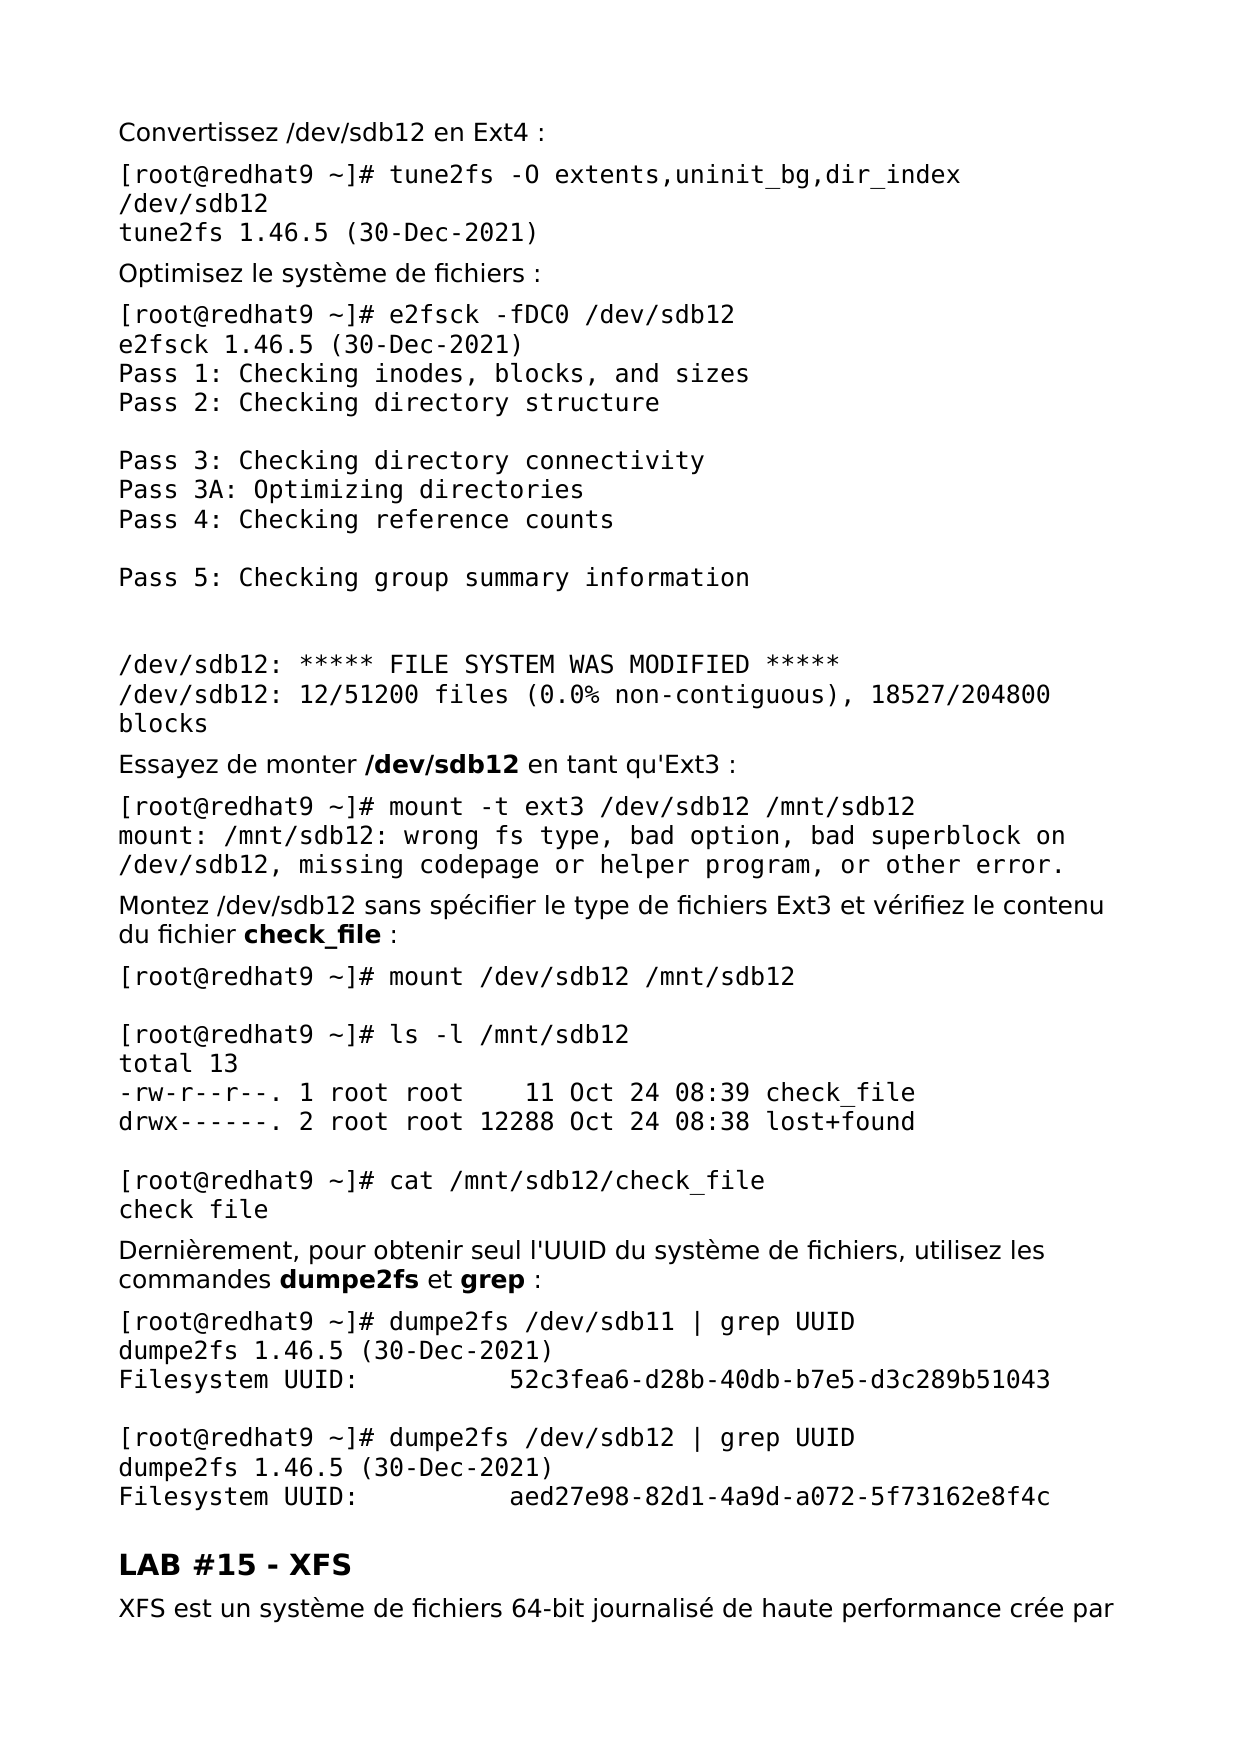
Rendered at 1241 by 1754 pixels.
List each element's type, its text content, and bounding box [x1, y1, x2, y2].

text XFS est un système de fichiers 64-bit journalisé de haute performance crée par [118, 1594, 1122, 1623]
text [root@redhat9 ~]# tune2fs -O extents,uninit_bg,dir_index /dev/sdb12 tune2fs 1.46.5 (30-Dec-2021) [118, 160, 1122, 247]
text Dernièrement, pour obtenir seul l'UUID du système de fichiers, utilisez les commandes dumpe2fs et grep : [118, 1236, 1122, 1294]
subtitle LAB #15 - XFS [118, 1548, 1122, 1582]
text [root@redhat9 ~]# mount -t ext3 /dev/sdb12 /mnt/sdb12 mount: /mnt/sdb12: wrong fs type, bad option, bad superblock on /dev/sdb12, missing codepage or helper program, or other error. [118, 792, 1122, 879]
text [root@redhat9 ~]# e2fsck -fDC0 /dev/sdb12 e2fsck 1.46.5 (30-Dec-2021) Pass 1: Checking inodes, blocks, and sizes Pass 2: Checking directory structure Pass 3: Checking directory connectivity Pass 3A: Optimizing directories Pass 4: Checking reference counts Pass 5: Checking group summary information /dev/sdb12: ***** FILE SYSTEM WAS MODIFIED ***** /dev/sdb12: 12/51200 files (0.0% non-contiguous), 18527/204800 blocks [118, 301, 1122, 738]
text Montez /dev/sdb12 sans spécifier le type de fichiers Ext3 et vérifiez le contenu du fichier check_file : [118, 891, 1122, 949]
text Optimisez le système de fichiers : [118, 259, 1122, 288]
text Convertissez /dev/sdb12 en Ext4 : [118, 118, 1122, 147]
text [root@redhat9 ~]# dumpe2fs /dev/sdb11 | grep UUID dumpe2fs 1.46.5 (30-Dec-2021) Filesystem UUID: 52c3fea6-d28b-40db-b7e5-d3c289b51043 [root@redhat9 ~]# dumpe2fs /dev/sdb12 | grep UUID dumpe2fs 1.46.5 (30-Dec-2021) Filesystem UUID: aed27e98-82d1-4a9d-a072-5f73162e8f4c [118, 1307, 1122, 1511]
text [root@redhat9 ~]# mount /dev/sdb12 /mnt/sdb12 [root@redhat9 ~]# ls -l /mnt/sdb12 total 13 -rw-r--r--. 1 root root 11 Oct 24 08:39 check_file drwx------. 2 root root 12288 Oct 24 08:38 lost+found [root@redhat9 ~]# cat /mnt/sdb12/check_file check file [118, 962, 1122, 1224]
text Essayez de monter /dev/sdb12 en tant qu'Ext3 : [118, 750, 1122, 779]
